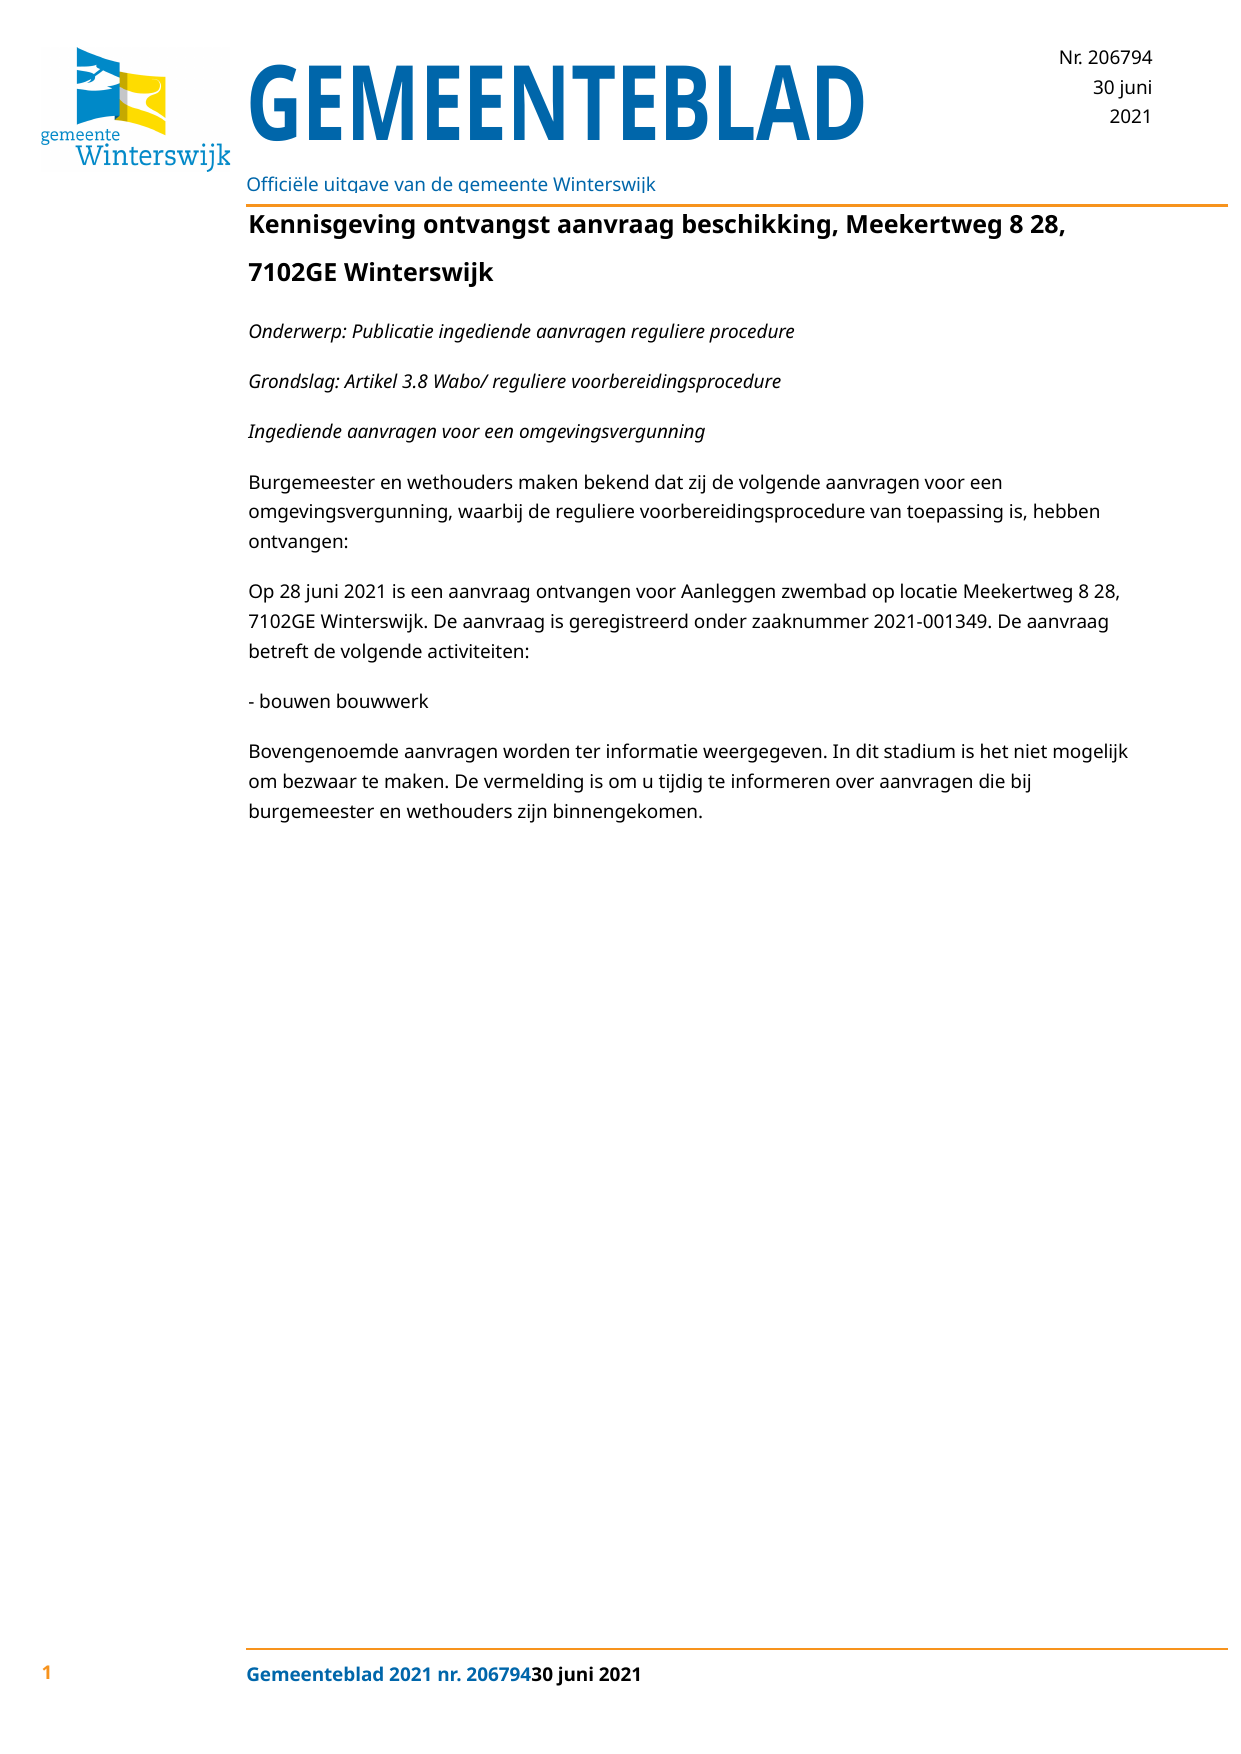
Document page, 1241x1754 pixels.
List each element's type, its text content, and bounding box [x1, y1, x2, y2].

text Op 28 juni 2021 is een aanvraag ontvangen voor Aanleggen zwembad op locatie Meekertweg 8 28, 7102GE Winterswijk. De aanvraag is geregistreerd onder zaaknummer 2021-001349. De aanvraag betreft de volgende activiteiten: [248, 579, 1152, 664]
picture [225, 153, 231, 162]
text - bouwen bouwwerk [248, 688, 1152, 714]
text Ingediende aanvragen voor een omgevingsvergunning [248, 419, 1152, 444]
text Burgemeester en wethouders maken bekend dat zij de volgende aanvragen voor een omgevingsvergunning, waarbij de reguliere voorbereidingsprocedure van toepassing is, hebben ontvangen: [248, 469, 1152, 554]
text Onderwerp: Publicatie ingediende aanvragen reguliere procedure [248, 318, 1152, 344]
text Kennisgeving ontvangst aanvraag beschikking, Meekertweg 8 28, 7102GE Winterswijk [248, 207, 1152, 288]
text Bovengenoemde aanvragen worden ter informatie weergegeven. In dit stadium is het niet mogelijk om bezwaar te maken. De vermelding is om u tijdig te informeren over aanvragen die bij burgemeester en wethouders zijn binnengekomen. [248, 739, 1152, 824]
picture [41, 47, 231, 172]
text Grondslag: Artikel 3.8 Wabo/ reguliere voorbereidingsprocedure [248, 368, 1152, 394]
